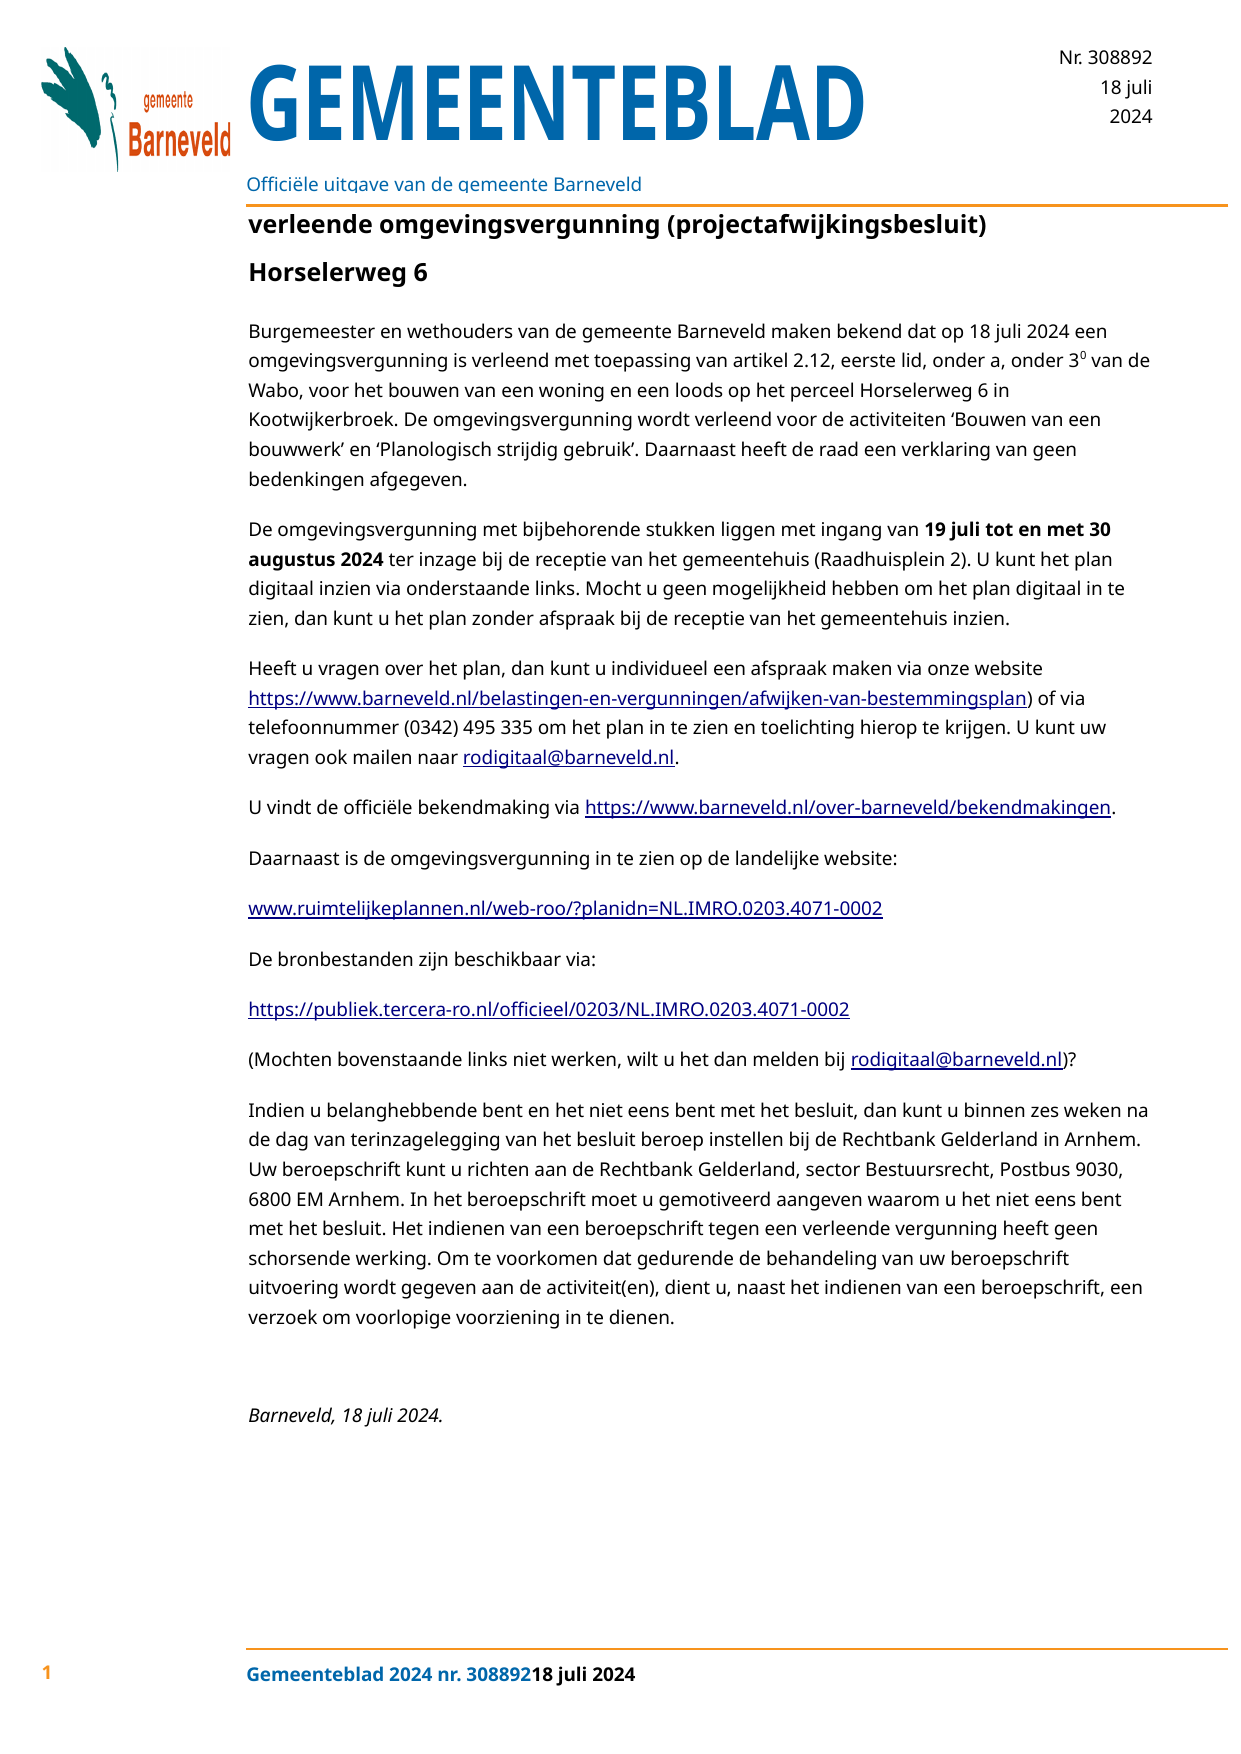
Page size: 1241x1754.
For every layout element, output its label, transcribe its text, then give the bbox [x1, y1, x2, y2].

text Daarnaast is de omgevingsvergunning in te zien op de landelijke website: [248, 845, 1152, 871]
text U vindt de officiële bekendmaking via https://www.barneveld.nl/over-barneveld/bekendmakingen. [248, 794, 1152, 820]
text https://publiek.tercera-ro.nl/officieel/0203/NL.IMRO.0203.4071-0002 [248, 996, 1152, 1022]
text verleende omgevingsvergunning (projectafwijkingsbesluit) Horselerweg 6 [248, 207, 1152, 288]
text www.ruimtelijkeplannen.nl/web-roo/?planidn=NL.IMRO.0203.4071-0002 [248, 895, 1152, 921]
text De bronbestanden zijn beschikbaar via: [248, 946, 1152, 972]
text De omgevingsvergunning met bijbehorende stukken liggen met ingang van 19 juli tot en met 30 augustus 2024 ter inzage bij de receptie van het gemeentehuis (Raadhuisplein 2). U kunt het plan digitaal inzien via onderstaande links. Mocht u geen mogelijkheid hebben om het plan digitaal in te zien, dan kunt u het plan zonder afspraak bij de receptie van het gemeentehuis inzien. [248, 516, 1152, 631]
text Indien u belanghebbende bent en het niet eens bent met het besluit, dan kunt u binnen zes weken na de dag van terinzagelegging van het besluit beroep instellen bij de Rechtbank Gelderland in Arnhem. Uw beroepschrift kunt u richten aan de Rechtbank Gelderland, sector Bestuursrecht, Postbus 9030, 6800 EM Arnhem. In het beroepschrift moet u gemotiveerd aangeven waarom u het niet eens bent met het besluit. Het indienen van een beroepschrift tegen een verleende vergunning heeft geen schorsende werking. Om te voorkomen dat gedurende de behandeling van uw beroepschrift uitvoering wordt gegeven aan de activiteit(en), dient u, naast het indienen van een beroepschrift, een verzoek om voorlopige voorziening in te dienen. [248, 1097, 1152, 1330]
text (Mochten bovenstaande links niet werken, wilt u het dan melden bij rodigitaal@barneveld.nl)? [248, 1047, 1152, 1072]
text Burgemeester en wethouders van de gemeente Barneveld maken bekend dat op 18 juli 2024 een omgevingsvergunning is verleend met toepassing van artikel 2.12, eerste lid, onder a, onder 30 van de Wabo, voor het bouwen van een woning en een loods op het perceel Horselerweg 6 in Kootwijkerbroek. De omgevingsvergunning wordt verleend voor de activiteiten ‘Bouwen van een bouwwerk’ en ‘Planologisch strijdig gebruik’. Daarnaast heeft de raad een verklaring van geen bedenkingen afgegeven. [248, 318, 1152, 492]
text Barneveld, 18 juli 2024. [248, 1402, 1152, 1428]
picture [41, 47, 231, 172]
text Heeft u vragen over het plan, dan kunt u individueel een afspraak maken via onze website https://www.barneveld.nl/belastingen-en-vergunningen/afwijken-van-bestemmingsplan) of via telefoonnummer (0342) 495 335 om het plan in te zien en toelichting hierop te krijgen. U kunt uw vragen ook mailen naar rodigitaal@barneveld.nl. [248, 655, 1152, 770]
